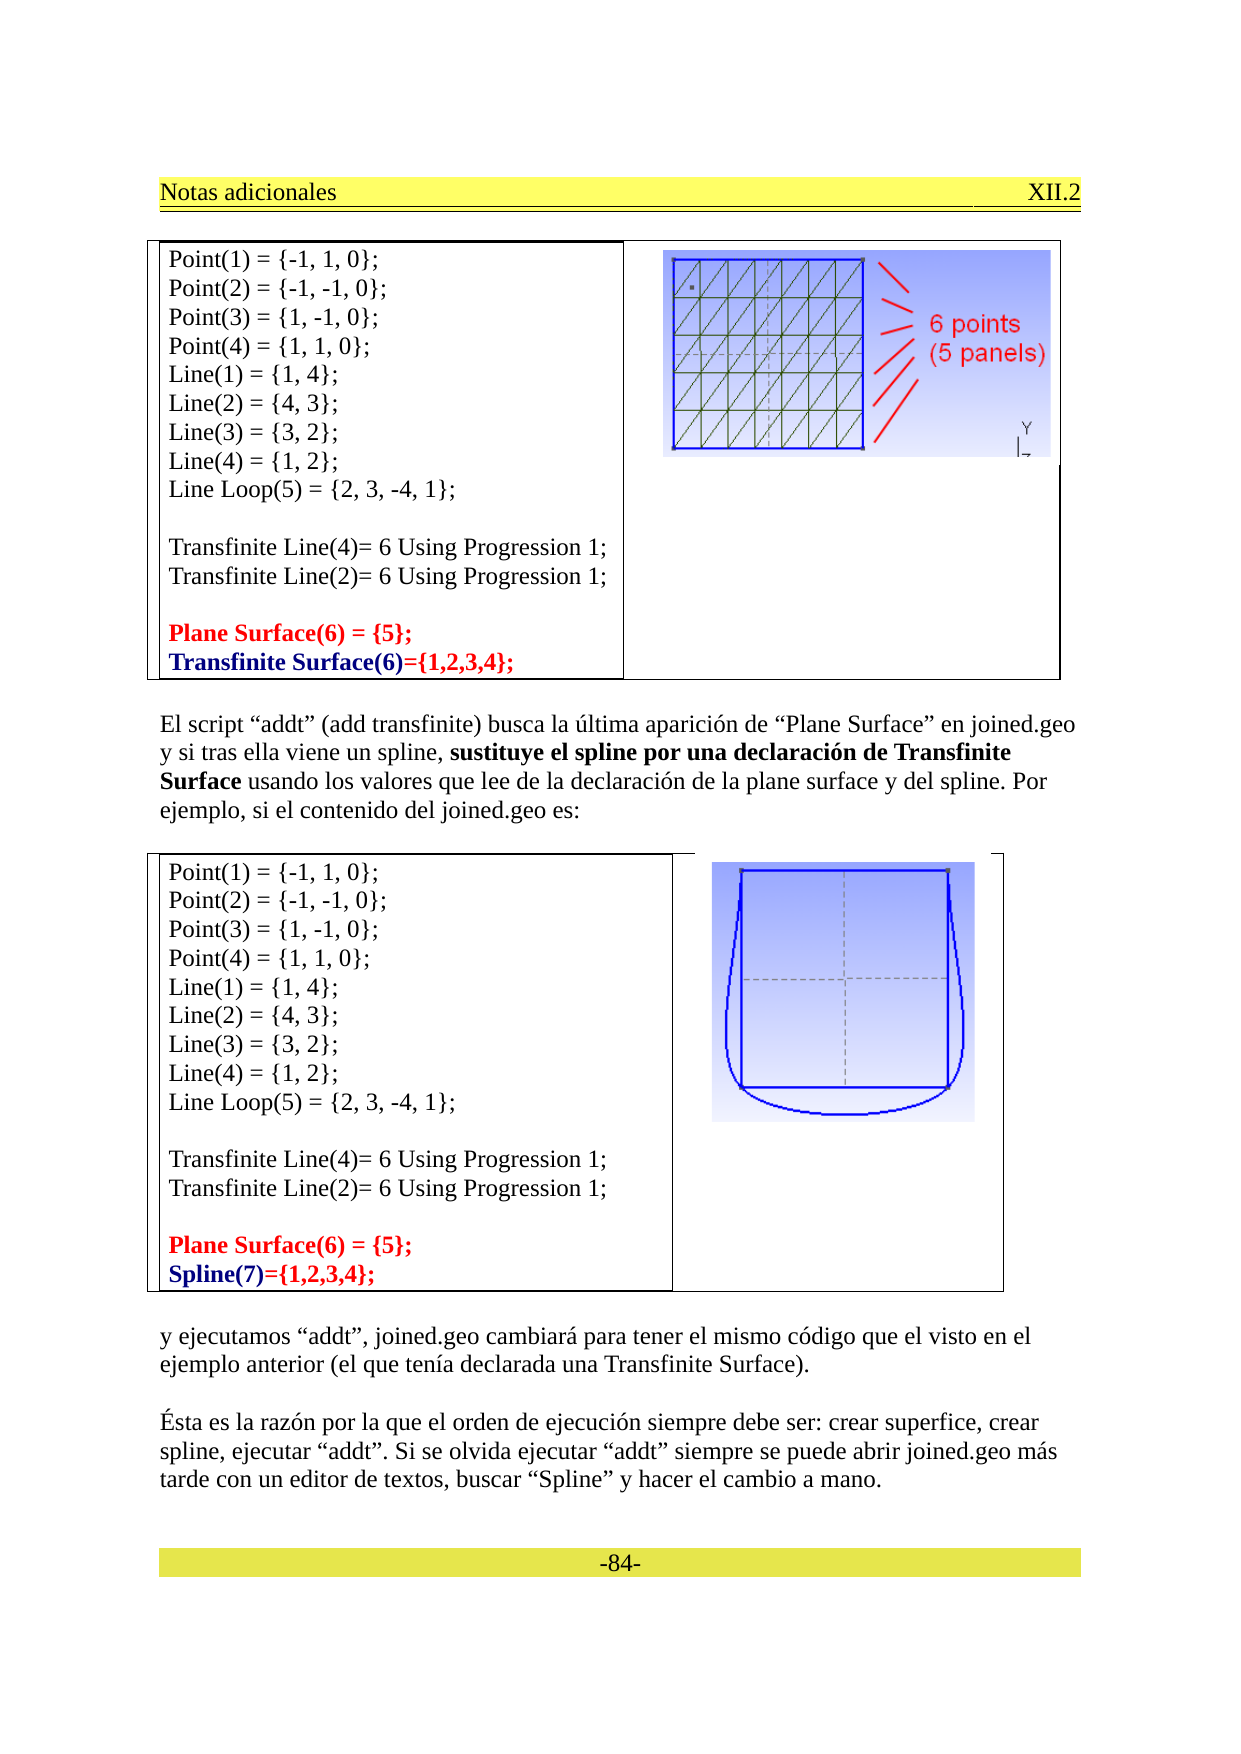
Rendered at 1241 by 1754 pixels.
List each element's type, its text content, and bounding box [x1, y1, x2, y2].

text El script “addt” (add transfinite) busca la última aparición de “Plane Surface” en joined.geo y si tras ella viene un spline, sustituye el spline por una declaración de Transfinite Surface usando los valores que lee de la declaración de la plane surface y del spline. Por ejemplo, si el contenido del joined.geo es: [159, 709, 1081, 824]
text y ejecutamos “addt”, joined.geo cambiará para tener el mismo código que el visto en el ejemplo anterior (el que tenía declarada una Transfinite Surface). [159, 1321, 1081, 1378]
table_header Point(1) = {-1, 1, 0}; Point(2) = {-1, -1, 0}; Point(3) = {1, -1, 0}; Point(4) = {1, 1, 0}; Line(1) = {1, 4}; Line(2) = {4, 3}; Line(3) = {3, 2}; Line(4) = {1, 2}; Line Loop(5) = {2, 3, -4, 1}; Transfinite Line(4)= 6 Using Progression 1; Transfinite Line(2)= 6 Using Progression 1; Plane Surface(6) = {5}; Transfinite Surface(6)={1,2,3,4}; [160, 243, 623, 678]
table_header Point(1) = {-1, 1, 0}; Point(2) = {-1, -1, 0}; Point(3) = {1, -1, 0}; Point(4) = {1, 1, 0}; Line(1) = {1, 4}; Line(2) = {4, 3}; Line(3) = {3, 2}; Line(4) = {1, 2}; Line Loop(5) = {2, 3, -4, 1}; Transfinite Line(4)= 6 Using Progression 1; Transfinite Line(2)= 6 Using Progression 1; Plane Surface(6) = {5}; Spline(7)={1,2,3,4}; [160, 855, 672, 1290]
picture [663, 250, 1051, 457]
table_header [635, 241, 1060, 679]
text Ésta es la razón por la que el orden de ejecución siempre debe ser: crear superfice, crear spline, ejecutar “addt”. Si se olvida ejecutar “addt” siempre se puede abrir joined.geo más tarde con un editor de textos, buscar “Spline” y hacer el cambio a mano. [159, 1407, 1081, 1493]
picture [711, 862, 975, 1122]
table_header [684, 854, 1003, 1291]
